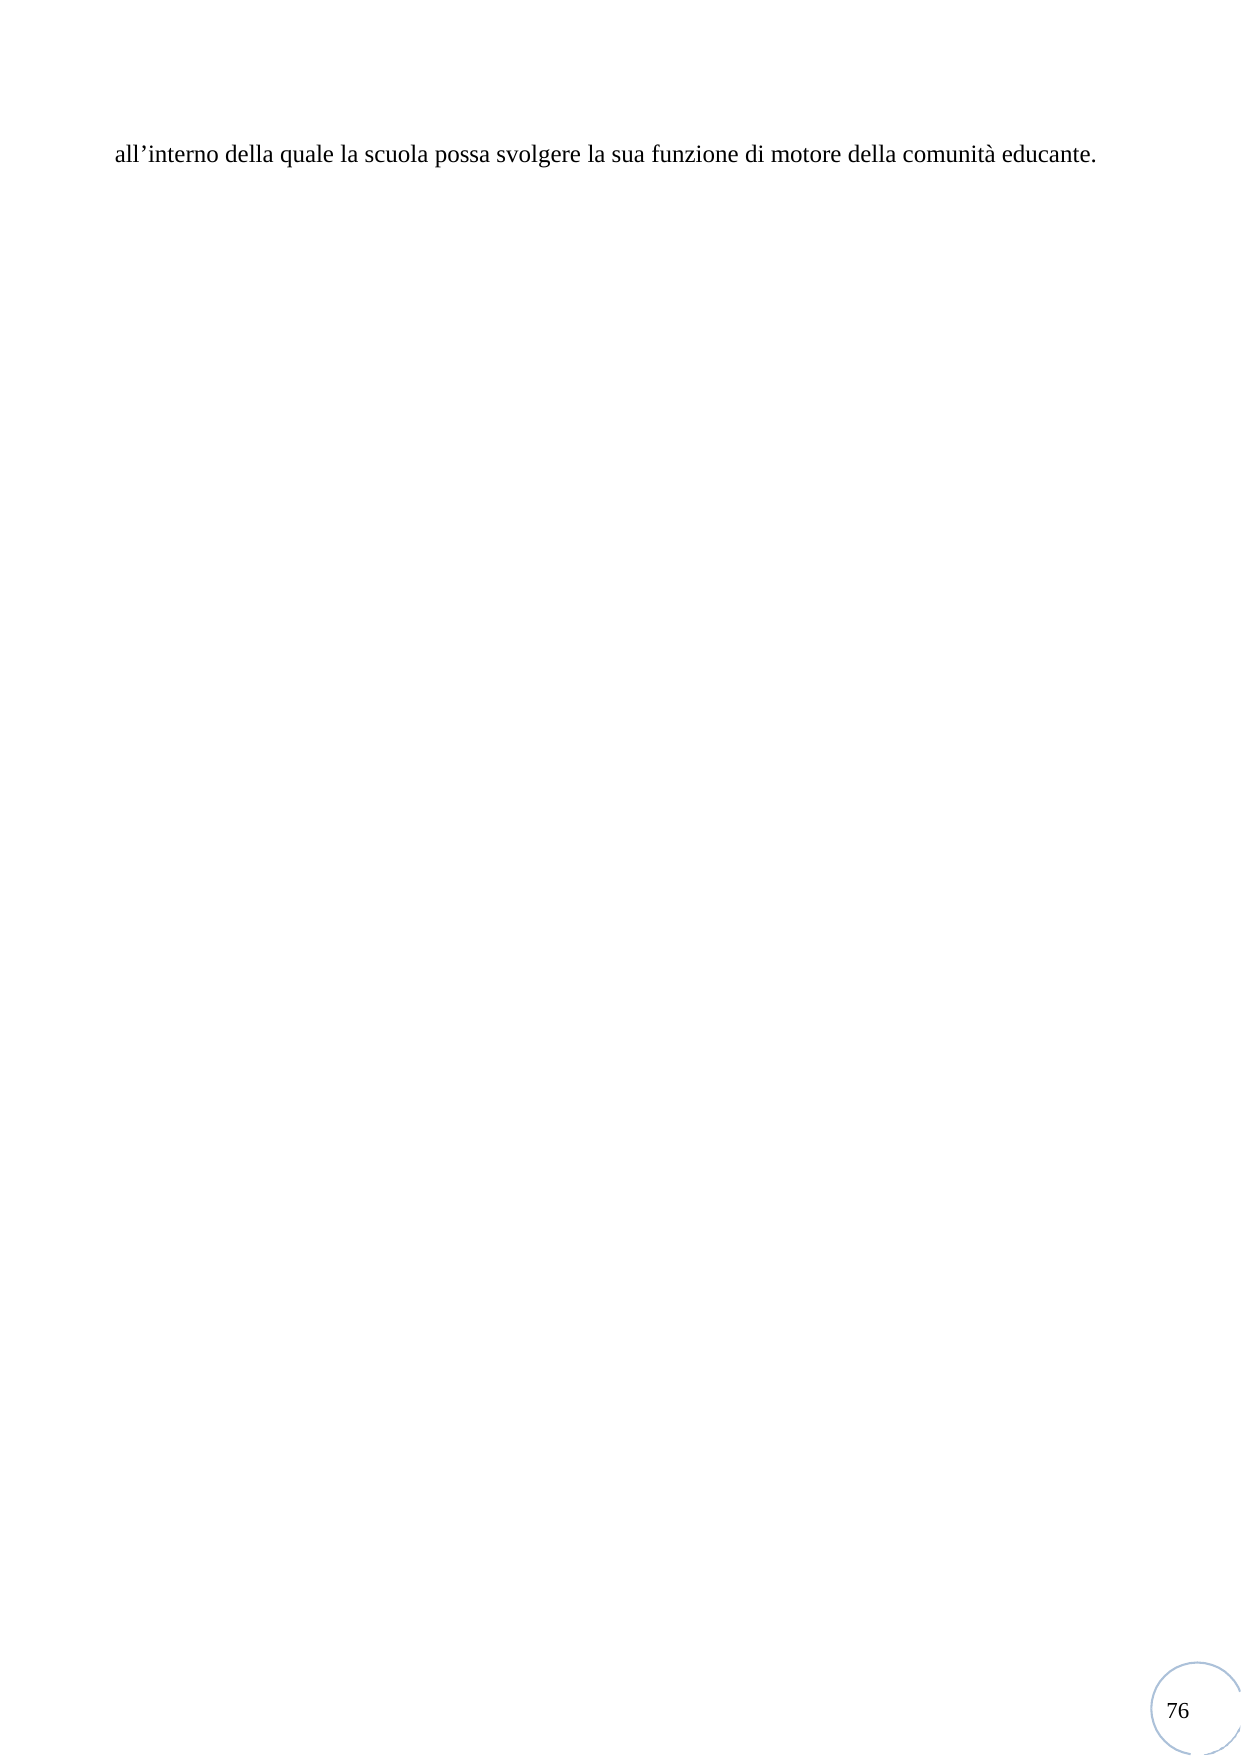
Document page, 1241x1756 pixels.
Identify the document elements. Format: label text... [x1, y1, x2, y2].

text all’interno della quale la scuola possa svolgere la sua funzione di motore della comunità educante. [114, 139, 1111, 168]
